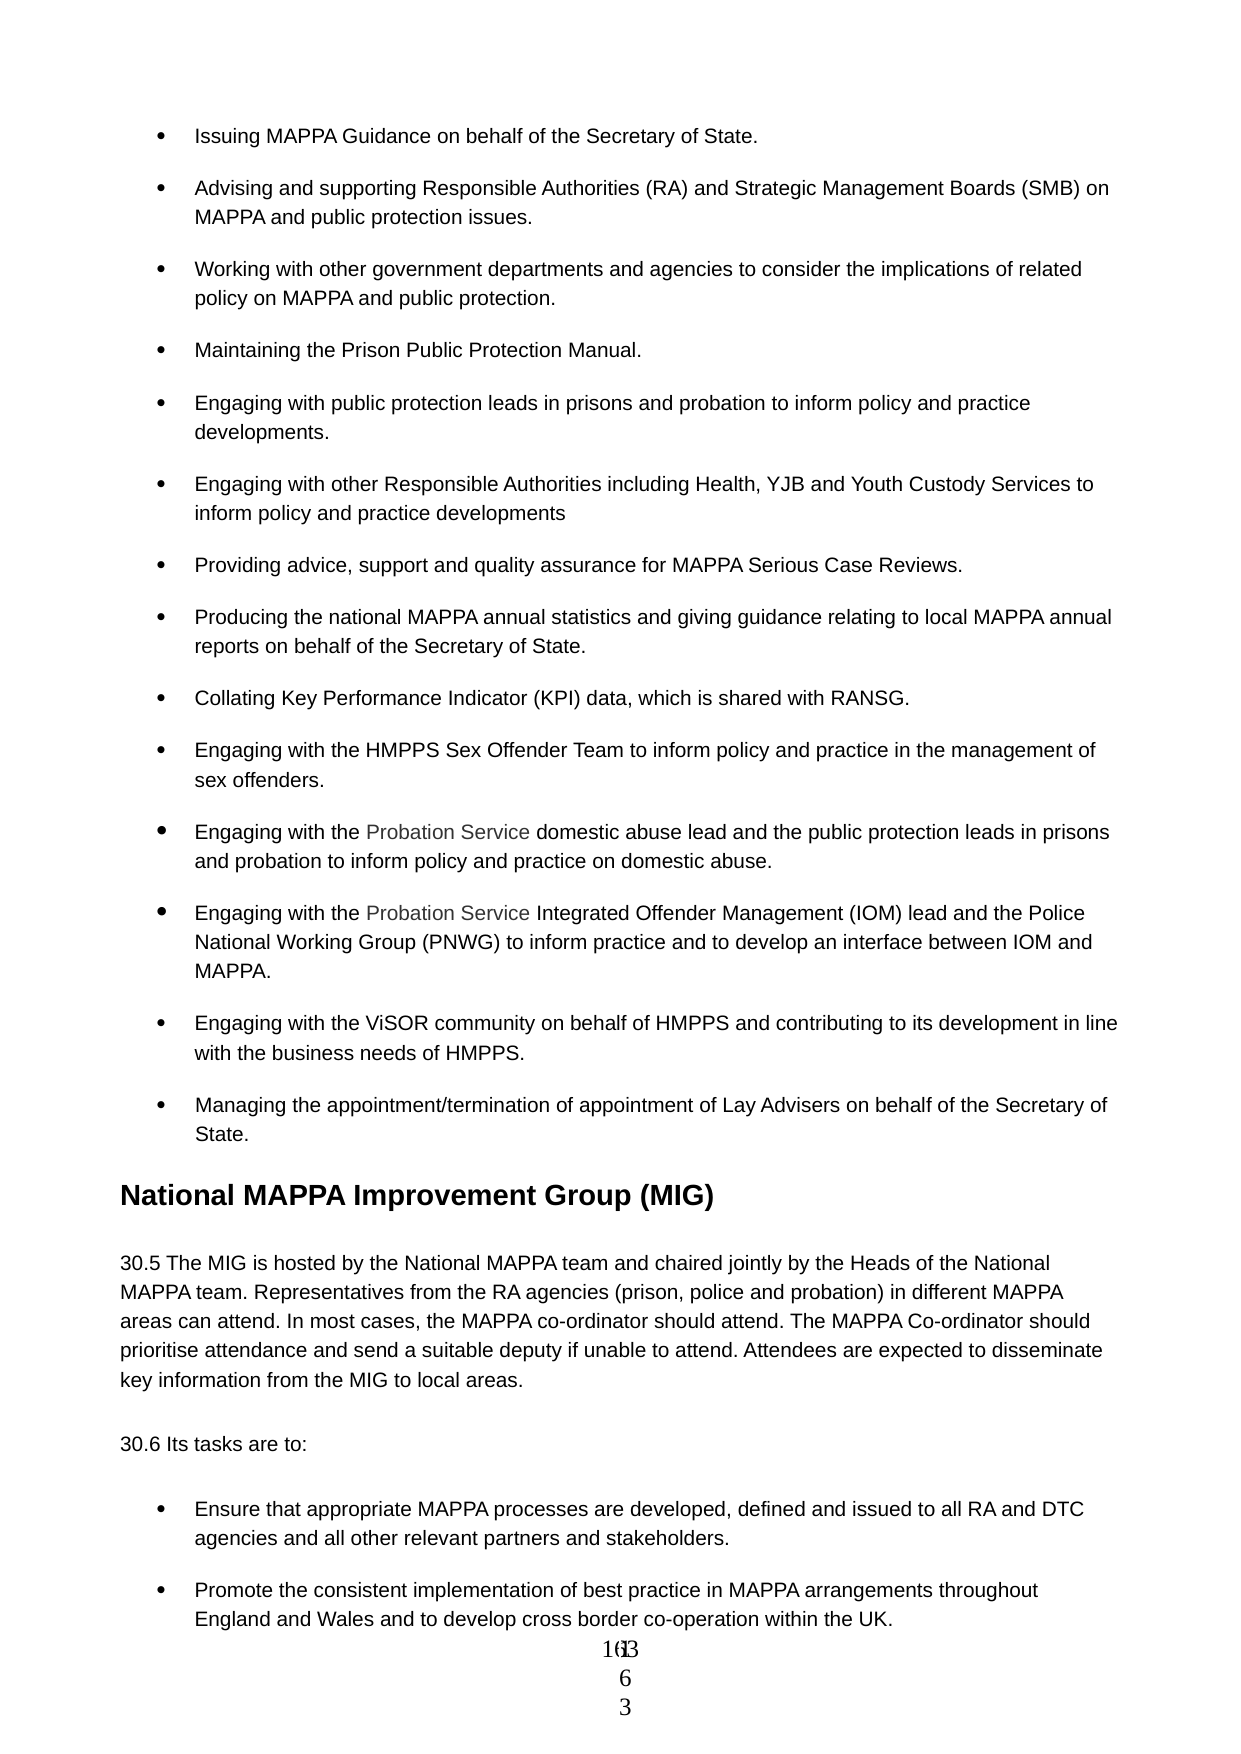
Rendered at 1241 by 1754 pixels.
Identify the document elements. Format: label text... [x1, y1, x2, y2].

list Maintaining the Prison Public Protection Manual. [157, 334, 1120, 364]
text 30.6 Its tasks are to: [120, 1428, 1120, 1457]
list Engaging with other Responsible Authorities including Health, YJB and Youth Custody Services to inform policy and practice developments [157, 468, 1120, 526]
list Collating Key Performance Indicator (KPI) data, which is shared with RANSG. [157, 682, 1120, 712]
list Promote the consistent implementation of best practice in MAPPA arrangements throughout England and Wales and to develop cross border co-operation within the UK. [157, 1574, 1120, 1632]
text National MAPPA Improvement Group (MIG) [120, 1182, 1120, 1212]
list Ensure that appropriate MAPPA processes are developed, defined and issued to all RA and DTC agencies and all other relevant partners and stakeholders. [157, 1493, 1120, 1551]
list Engaging with public protection leads in prisons and probation to inform policy and practice developments. [157, 387, 1120, 445]
list Engaging with the HMPPS Sex Offender Team to inform policy and practice in the management of sex offenders. [157, 734, 1120, 793]
list Engaging with the ViSOR community on behalf of HMPPS and contributing to its development in line with the business needs of HMPPS. [157, 1007, 1120, 1066]
list Producing the national MAPPA annual statistics and giving guidance relating to local MAPPA annual reports on behalf of the Secretary of State. [157, 601, 1120, 659]
list Working with other government departments and agencies to consider the implications of related policy on MAPPA and public protection. [157, 253, 1120, 312]
list Managing the appointment/termination of appointment of Lay Advisers on behalf of the Secretary of State. [157, 1089, 1120, 1147]
list Advising and supporting Responsible Authorities (RA) and Strategic Management Boards (SMB) on MAPPA and public protection issues. [157, 172, 1120, 230]
list Issuing MAPPA Guidance on behalf of the Secretary of State. [157, 120, 1120, 149]
text 30.5 The MIG is hosted by the National MAPPA team and chaired jointly by the Heads of the National MAPPA team. Representatives from the RA agencies (prison, police and probation) in different MAPPA areas can attend. In most cases, the MAPPA co-ordinator should attend. The MAPPA Co-ordinator should prioritise attendance and send a suitable deputy if unable to attend. Attendees are expected to disseminate key information from the MIG to local areas. [120, 1247, 1120, 1393]
list Providing advice, support and quality assurance for MAPPA Serious Case Reviews. [157, 549, 1120, 578]
list Engaging with the Probation Service domestic abuse lead and the public protection leads in prisons and probation to inform policy and practice on domestic abuse. [157, 816, 1120, 874]
list Engaging with the Probation Service Integrated Offender Management (IOM) lead and the Police National Working Group (PNWG) to inform practice and to develop an interface between IOM and MAPPA. [157, 897, 1120, 984]
